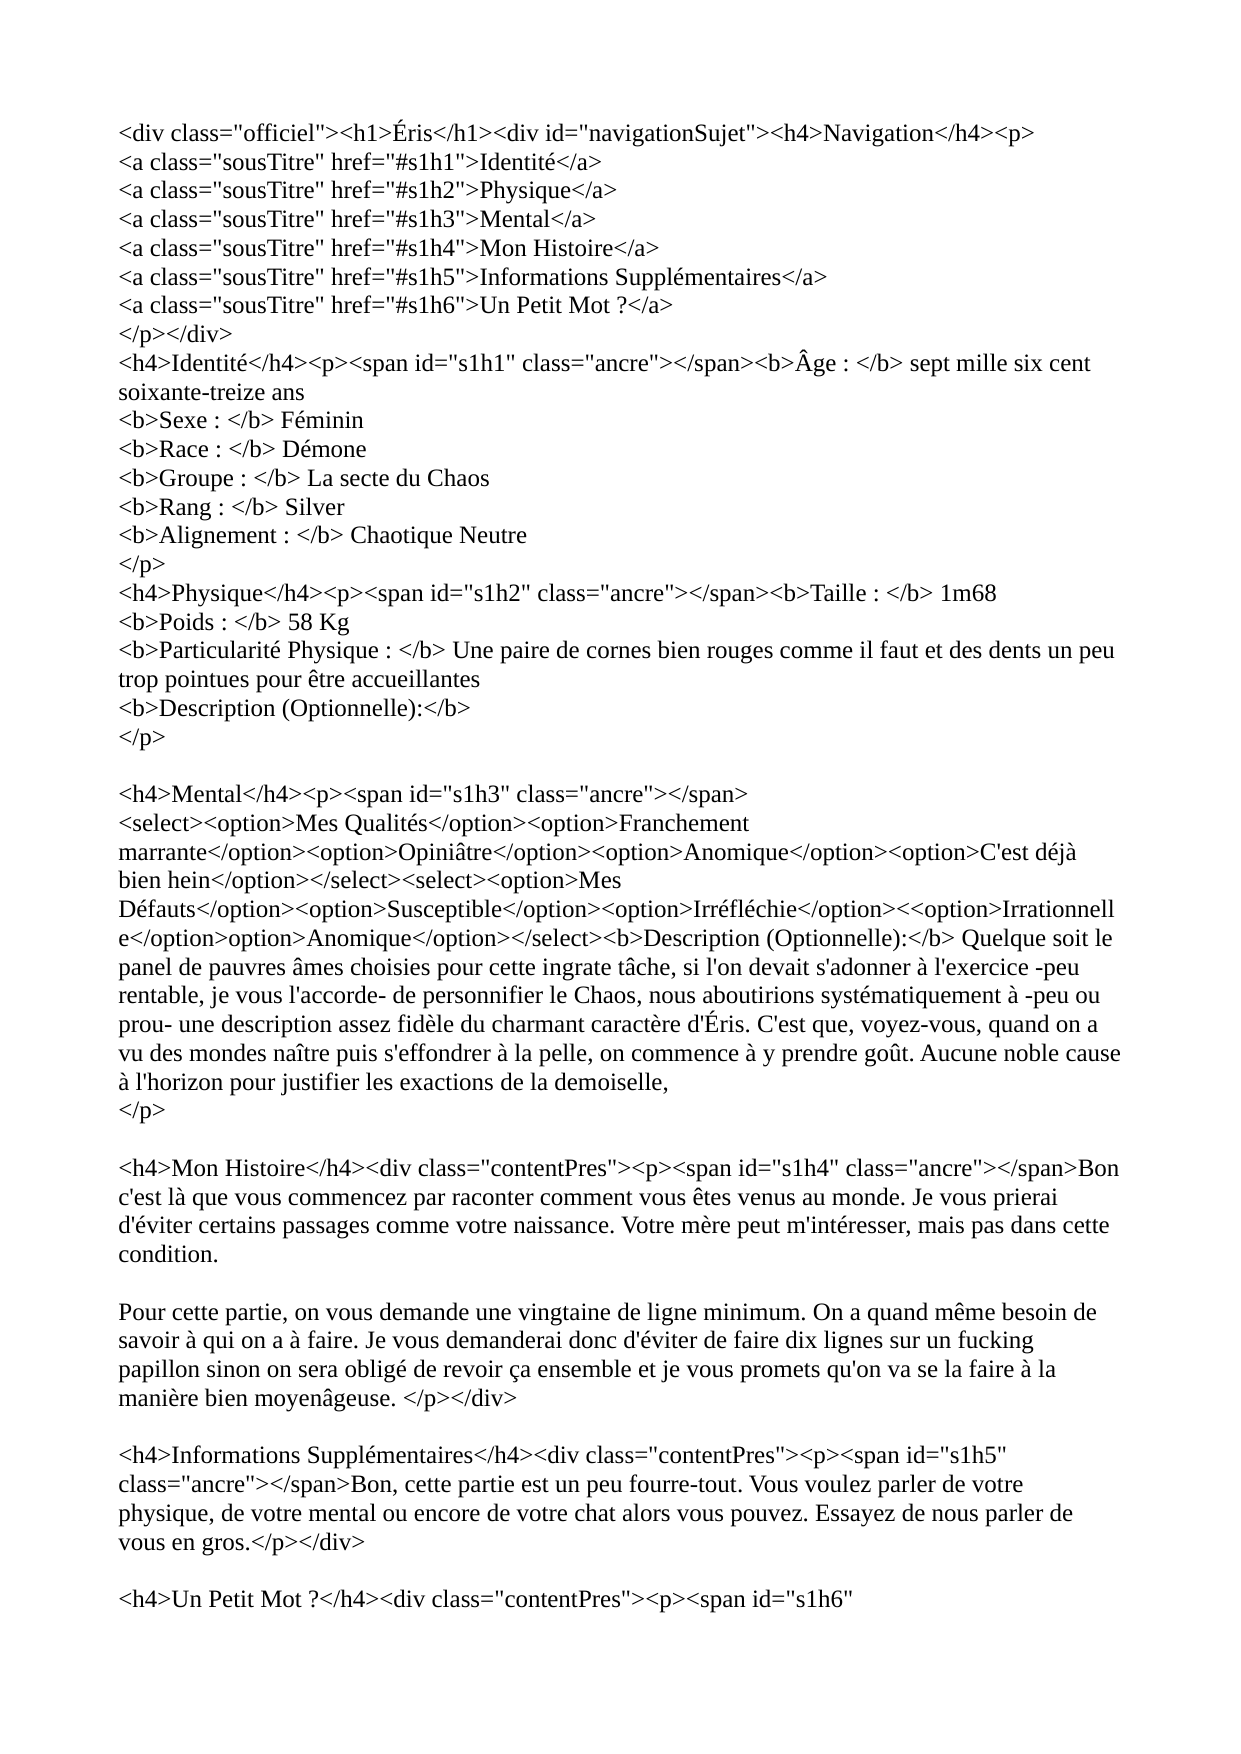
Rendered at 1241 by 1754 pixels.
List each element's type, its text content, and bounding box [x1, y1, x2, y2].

text </p></div> [118, 319, 1122, 348]
text <b>Rang : </b> Silver [118, 492, 1122, 521]
text <b>Race : </b> Démone [118, 434, 1122, 463]
text Pour cette partie, on vous demande une vingtaine de ligne minimum. On a quand même besoin de savoir à qui on a à faire. Je vous demanderai donc d'éviter de faire dix lignes sur un fucking papillon sinon on sera obligé de revoir ça ensemble et je vous promets qu'on va se la faire à la manière bien moyenâgeuse. </p></div> [118, 1297, 1122, 1412]
text </p> [118, 722, 1122, 751]
text <select><option>Mes Qualités</option><option>Franchement marrante</option><option>Opiniâtre</option><option>Anomique</option><option>C'est déjà bien hein</option></select><select><option>Mes Défauts</option><option>Susceptible</option><option>Irréfléchie</option><<option>Irrationnelle</option>option>Anomique</option></select><b>Description (Optionnelle):</b> Quelque soit le panel de pauvres âmes choisies pour cette ingrate tâche, si l'on devait s'adonner à l'exercice -peu rentable, je vous l'accorde- de personnifier le Chaos, nous aboutirions systématiquement à -peu ou prou- une description assez fidèle du charmant caractère d'Éris. C'est que, voyez-vous, quand on a vu des mondes naître puis s'effondrer à la pelle, on commence à y prendre goût. Aucune noble cause à l'horizon pour justifier les exactions de la demoiselle, [118, 808, 1122, 1096]
text </p> [118, 1096, 1122, 1124]
text </p> [118, 549, 1122, 578]
text <h4>Mon Histoire</h4><div class="contentPres"><p><span id="s1h4" class="ancre"></span>Bon c'est là que vous commencez par raconter comment vous êtes venus au monde. Je vous prierai d'éviter certains passages comme votre naissance. Votre mère peut m'intéresser, mais pas dans cette condition. [118, 1153, 1122, 1268]
text <b>Poids : </b> 58 Kg [118, 607, 1122, 636]
text <a class="sousTitre" href="#s1h6">Un Petit Mot ?</a> [118, 291, 1122, 319]
text <b>Groupe : </b> La secte du Chaos [118, 463, 1122, 492]
text <a class="sousTitre" href="#s1h4">Mon Histoire</a> [118, 233, 1122, 262]
text <a class="sousTitre" href="#s1h3">Mental</a> [118, 204, 1122, 233]
text <a class="sousTitre" href="#s1h1">Identité</a> [118, 147, 1122, 176]
text <a class="sousTitre" href="#s1h2">Physique</a> [118, 176, 1122, 204]
text <b>Alignement : </b> Chaotique Neutre [118, 521, 1122, 549]
text <div class="officiel"><h1>Éris</h1><div id="navigationSujet"><h4>Navigation</h4><p> [118, 118, 1122, 147]
text <h4>Physique</h4><p><span id="s1h2" class="ancre"></span><b>Taille : </b> 1m68 [118, 578, 1122, 607]
text <a class="sousTitre" href="#s1h5">Informations Supplémentaires</a> [118, 262, 1122, 291]
text <h4>Mental</h4><p><span id="s1h3" class="ancre"></span> [118, 779, 1122, 808]
text <h4>Informations Supplémentaires</h4><div class="contentPres"><p><span id="s1h5" class="ancre"></span>Bon, cette partie est un peu fourre-tout. Vous voulez parler de votre physique, de votre mental ou encore de votre chat alors vous pouvez. Essayez de nous parler de vous en gros.</p></div> [118, 1441, 1122, 1556]
text <b>Sexe : </b> Féminin [118, 406, 1122, 434]
text <b>Particularité Physique : </b> Une paire de cornes bien rouges comme il faut et des dents un peu trop pointues pour être accueillantes [118, 636, 1122, 693]
text <h4>Un Petit Mot ?</h4><div class="contentPres"><p><span id="s1h6" [118, 1584, 1122, 1613]
text <h4>Identité</h4><p><span id="s1h1" class="ancre"></span><b>Âge : </b> sept mille six cent soixante-treize ans [118, 348, 1122, 406]
text <b>Description (Optionnelle):</b> [118, 693, 1122, 722]
